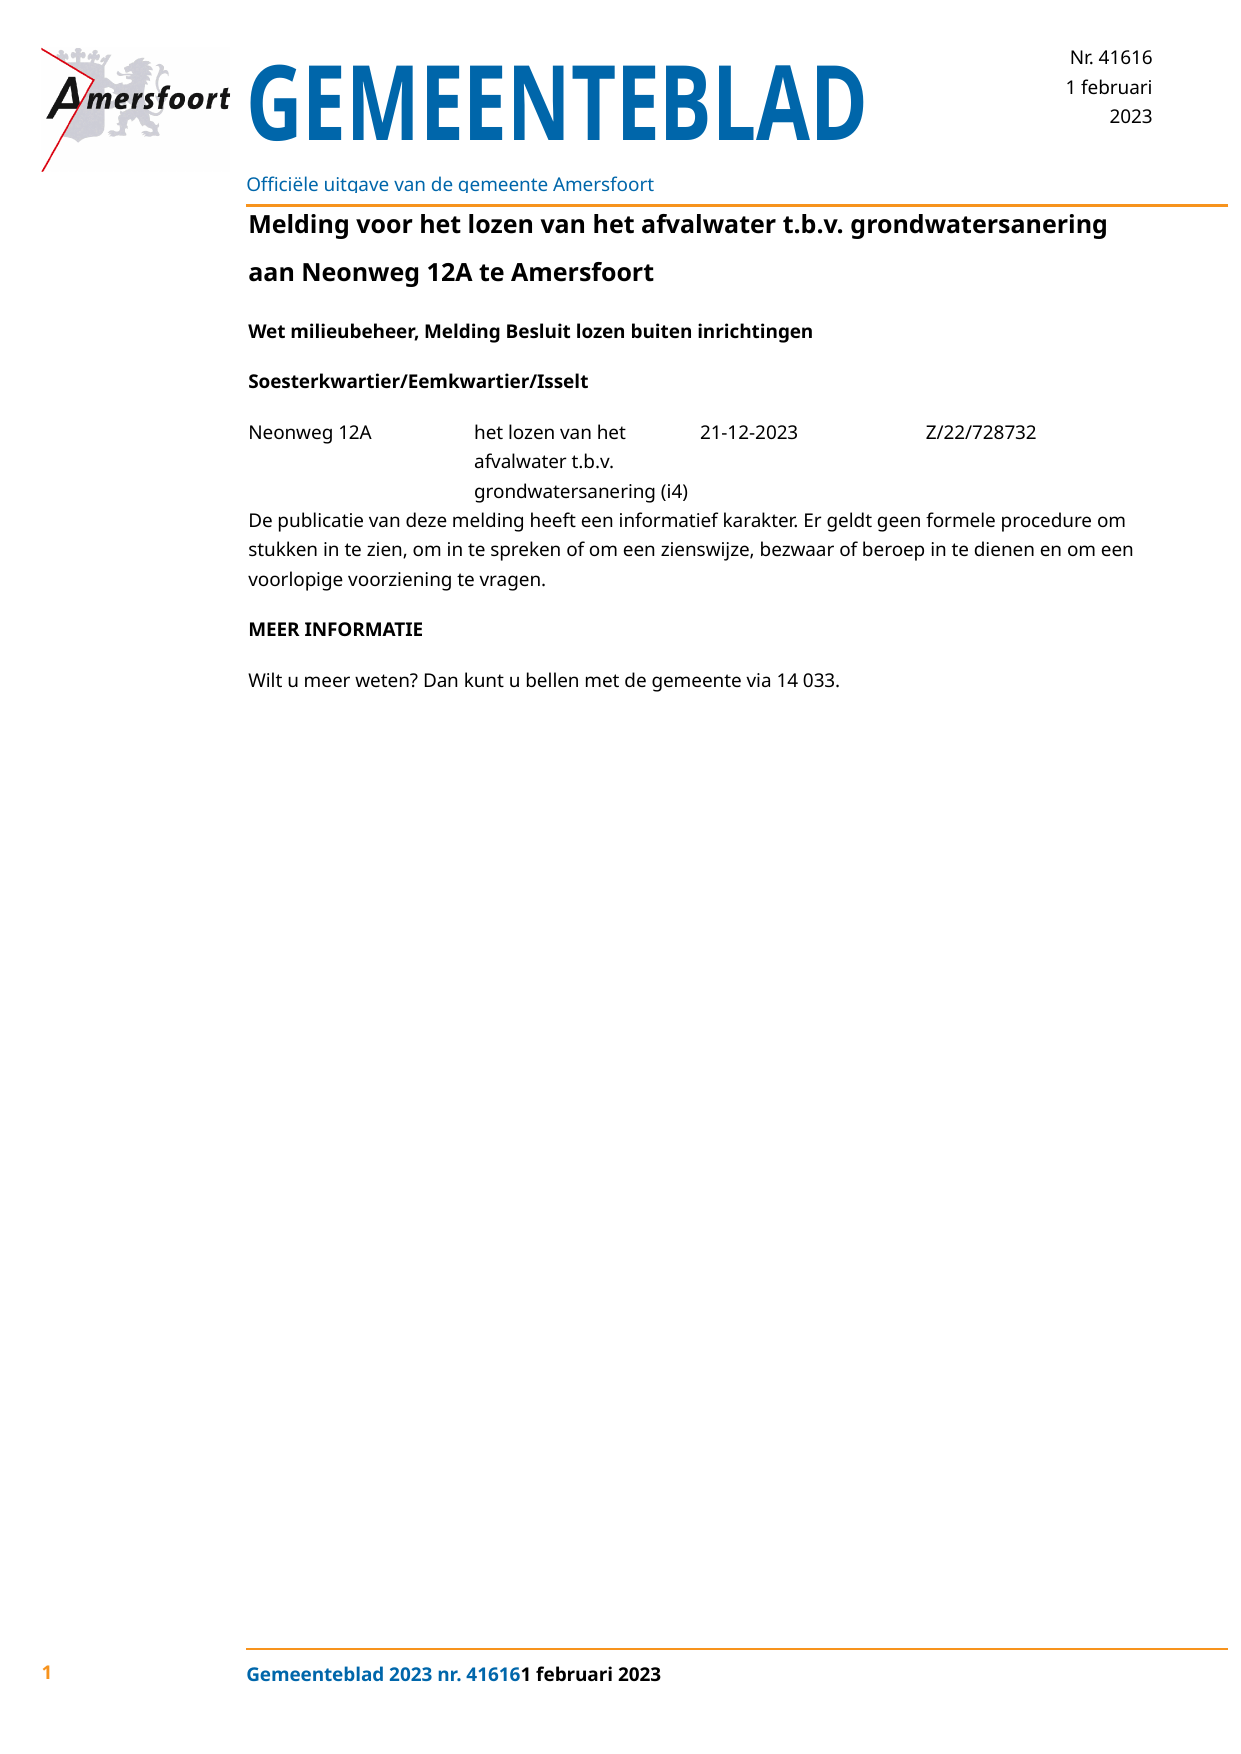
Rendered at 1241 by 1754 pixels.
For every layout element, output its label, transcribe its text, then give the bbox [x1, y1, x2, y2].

text MEER INFORMATIE [248, 617, 1152, 642]
text Soesterkwartier/Eemkwartier/Isselt [248, 368, 1152, 394]
table_header 21-12-2023 [700, 419, 926, 504]
text Wet milieubeheer, Melding Besluit lozen buiten inrichtingen [248, 318, 1152, 344]
table_header Neonweg 12A [248, 419, 474, 504]
text Melding voor het lozen van het afvalwater t.b.v. grondwatersanering aan Neonweg 12A te Amersfoort [248, 207, 1152, 288]
text De publicatie van deze melding heeft een informatief karakter. Er geldt geen formele procedure om stukken in te zien, om in te spreken of om een zienswijze, bezwaar of beroep in te dienen en om een voorlopige voorziening te vragen. [248, 507, 1152, 592]
text Wilt u meer weten? Dan kunt u bellen met de gemeente via 14 033. [248, 667, 1152, 693]
table_header Z/22/728732 [926, 419, 1152, 504]
table_header het lozen van het afvalwater t.b.v. grondwatersanering (i4) [474, 419, 700, 504]
picture [41, 47, 231, 172]
